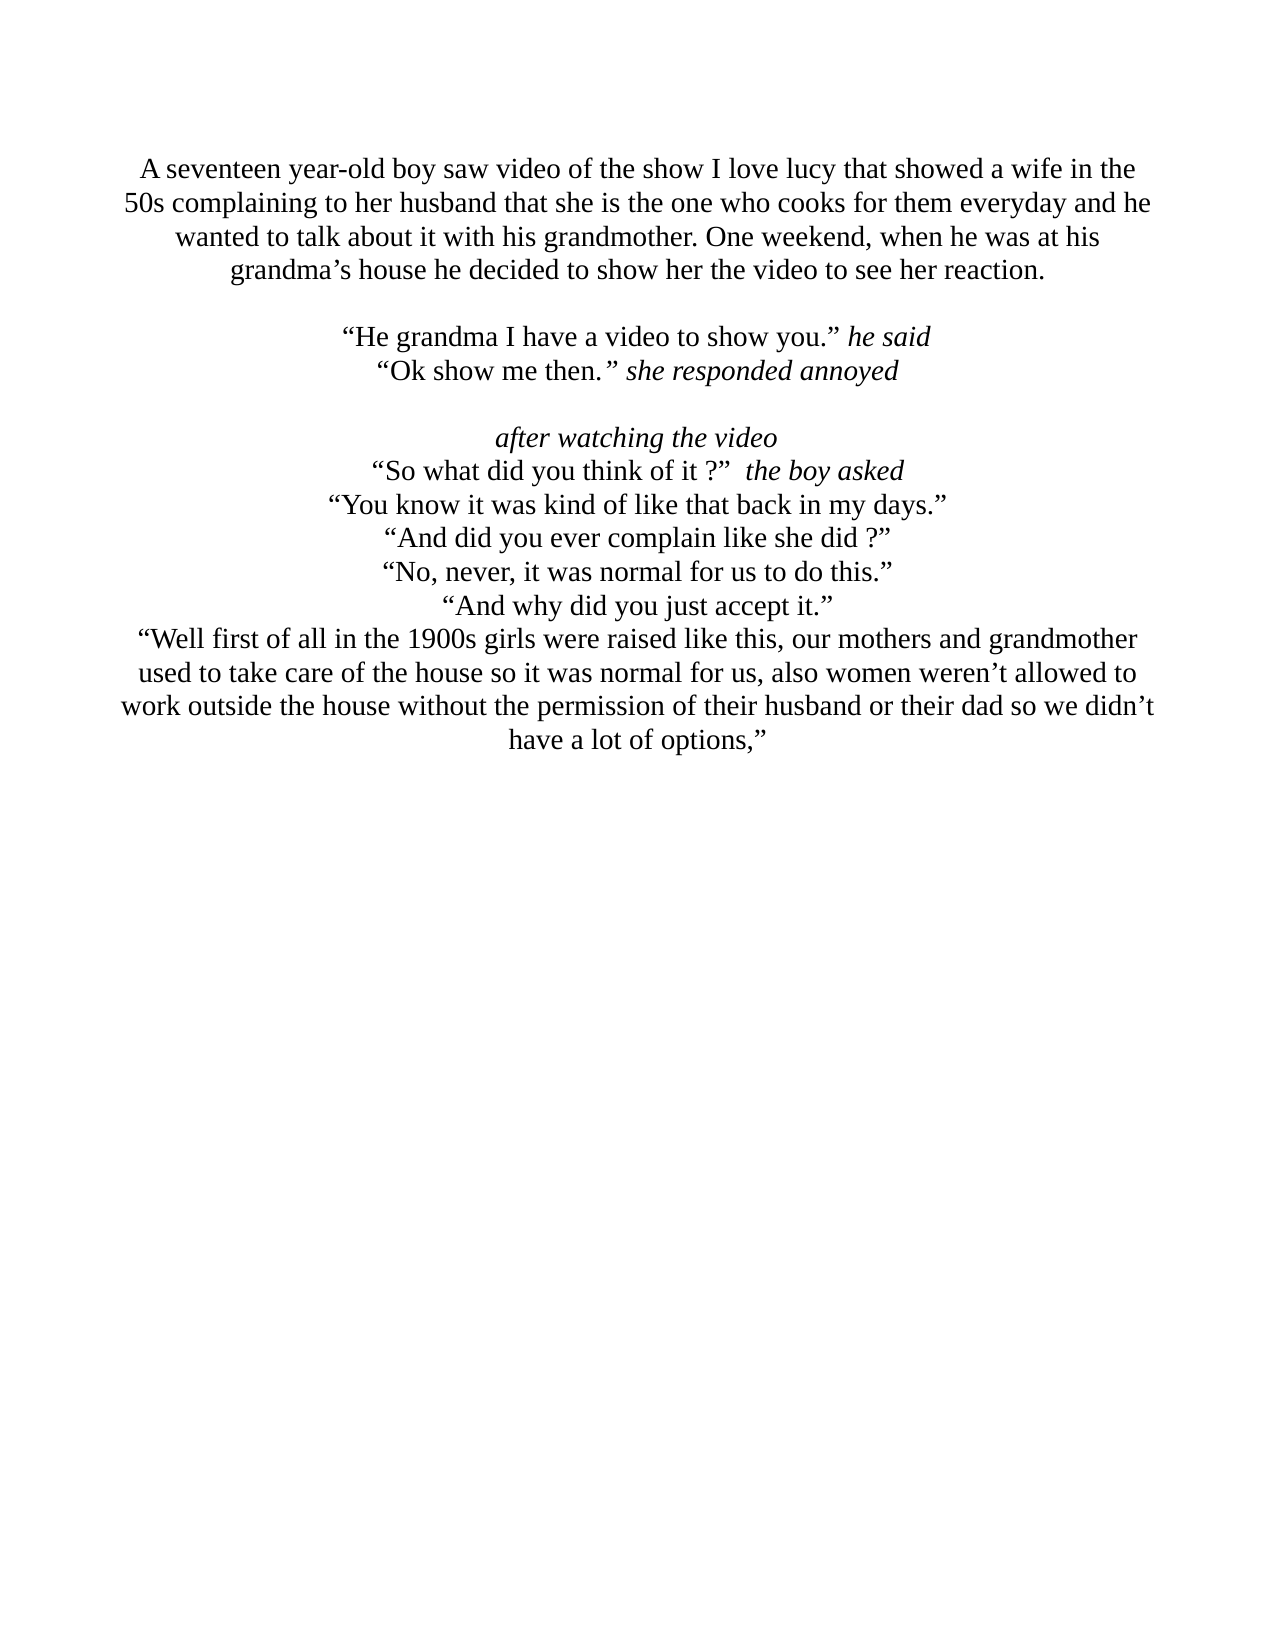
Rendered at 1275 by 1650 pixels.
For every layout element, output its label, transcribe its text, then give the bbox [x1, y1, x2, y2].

text after watching the video [118, 420, 1157, 453]
text “And why did you just accept it.” [118, 588, 1157, 621]
text “He grandma I have a video to show you.” he said [118, 319, 1157, 353]
text A seventeen year-old boy saw video of the show I love lucy that showed a wife in the 50s complaining to her husband that she is the one who cooks for them everyday and he wanted to talk about it with his grandmother. One weekend, when he was at his grandma’s house he decided to show her the video to see her reaction. [118, 152, 1157, 286]
text “You know it was kind of like that back in my days.” [118, 487, 1157, 521]
text “Well first of all in the 1900s girls were raised like this, our mothers and grandmother used to take care of the house so it was normal for us, also women weren’t allowed to work outside the house without the permission of their husband or their dad so we didn’t have a lot of options,” [118, 621, 1157, 755]
text “Ok show me then.” she responded annoyed [118, 353, 1157, 386]
text “No, never, it was normal for us to do this.” [118, 554, 1157, 588]
text “So what did you think of it ?” the boy asked [118, 453, 1157, 487]
text “And did you ever complain like she did ?” [118, 521, 1157, 554]
